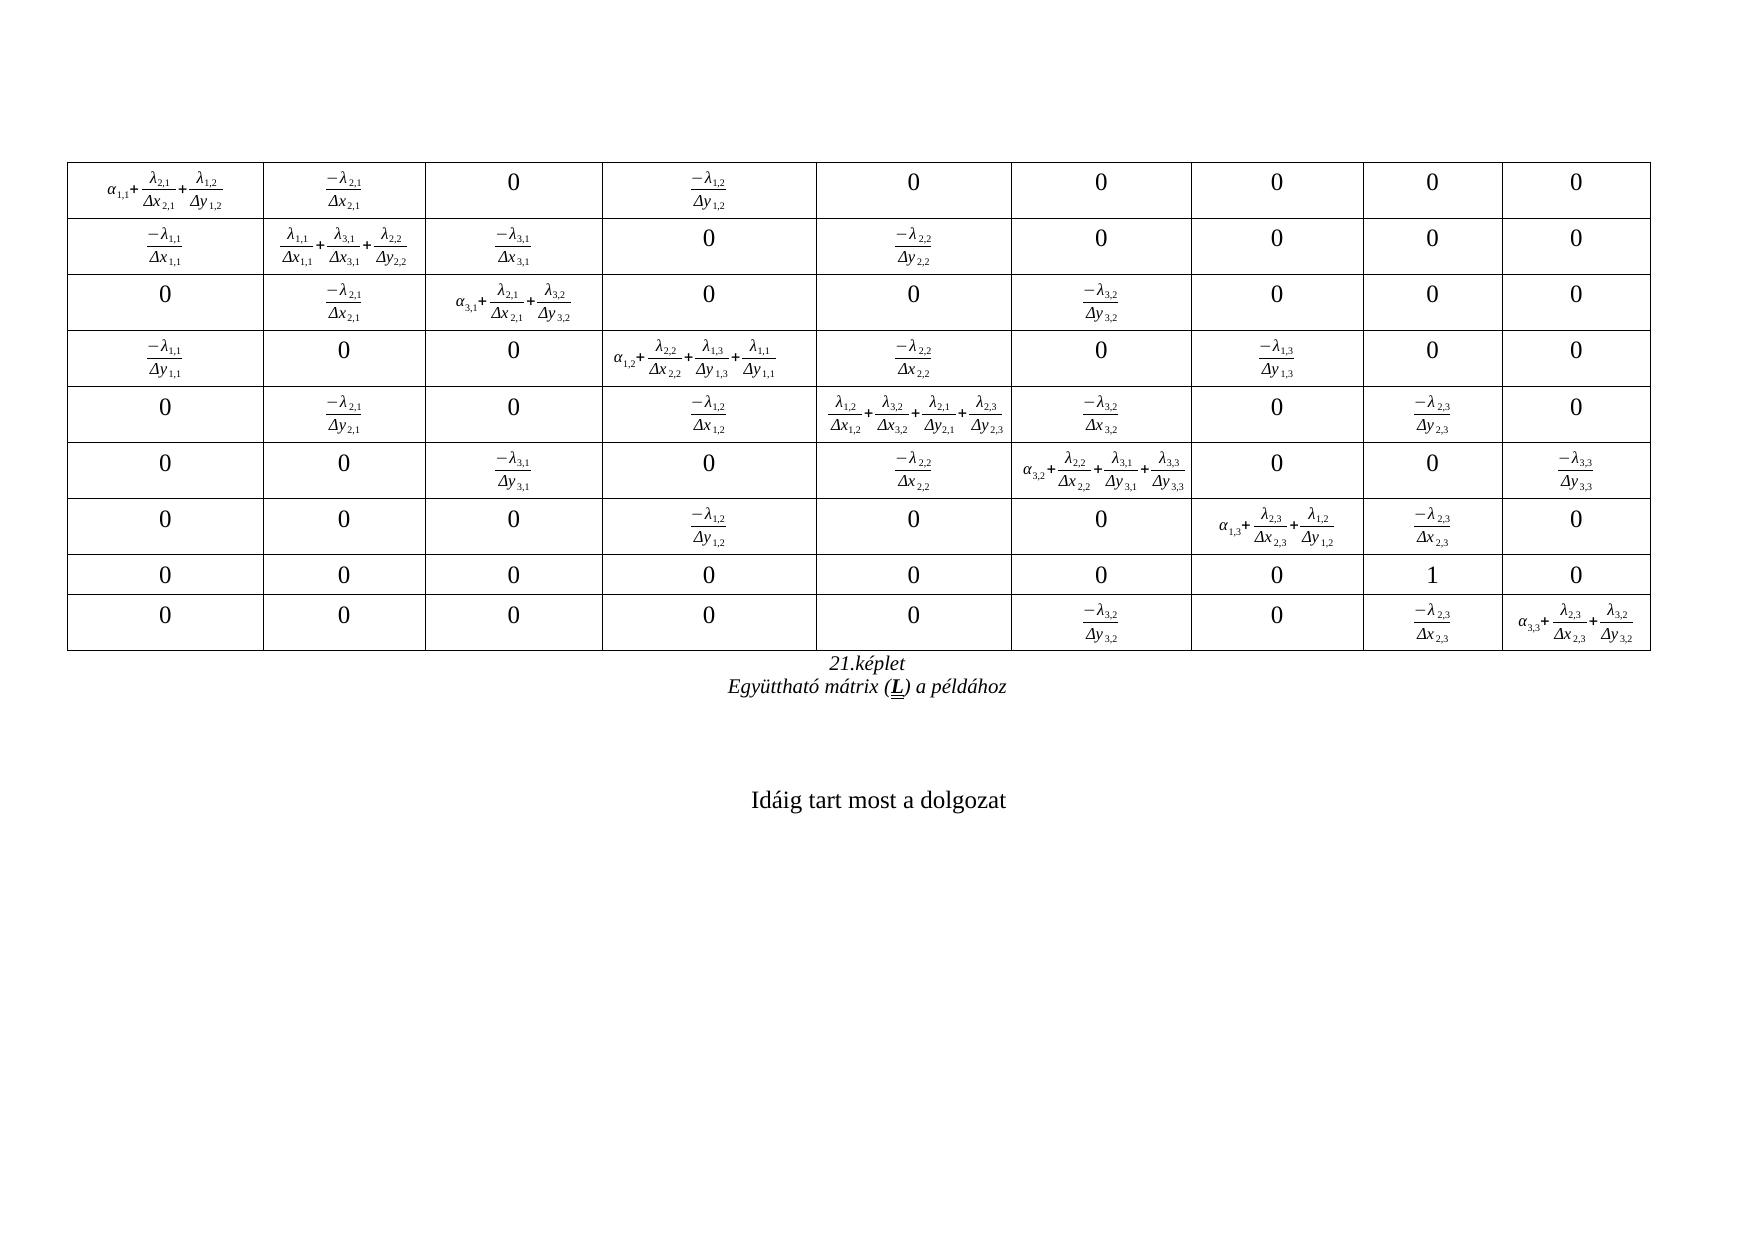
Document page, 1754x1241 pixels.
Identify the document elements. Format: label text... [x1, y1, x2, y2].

table_cell 0 [1364, 275, 1502, 330]
table_header 0 [817, 163, 1011, 218]
table_cell 0 [1192, 387, 1363, 442]
table_cell [1364, 387, 1502, 442]
table_cell 0 [264, 443, 425, 498]
table_cell [1012, 443, 1191, 498]
table_cell [603, 387, 816, 442]
table_cell [68, 219, 263, 274]
table_cell 0 [1503, 331, 1650, 386]
table_cell 0 [817, 555, 1011, 594]
table_cell [68, 331, 263, 386]
table_cell [1503, 595, 1650, 650]
table_cell 0 [264, 331, 425, 386]
table_cell 0 [426, 331, 602, 386]
table_cell 0 [68, 387, 263, 442]
table_cell 0 [1364, 219, 1502, 274]
table_cell 0 [1192, 443, 1363, 498]
table_cell [1192, 499, 1363, 554]
table_cell 0 [68, 443, 263, 498]
table_header 0 [1192, 163, 1363, 218]
table_header [264, 163, 425, 218]
table_cell [1012, 595, 1191, 650]
table_cell 0 [603, 595, 816, 650]
table_cell 0 [1192, 275, 1363, 330]
subtitle 21.képlet [153, 651, 1583, 674]
table_cell 0 [264, 555, 425, 594]
table_header [603, 163, 816, 218]
table_cell 0 [1503, 555, 1650, 594]
table_cell 0 [1503, 387, 1650, 442]
table_cell [1012, 387, 1191, 442]
table_cell 0 [1192, 219, 1363, 274]
table_cell 0 [68, 499, 263, 554]
table_cell 0 [1503, 219, 1650, 274]
table_cell 0 [603, 443, 816, 498]
table_cell [817, 387, 1011, 442]
table_cell 0 [68, 595, 263, 650]
table_cell [1192, 331, 1363, 386]
table_header 0 [1364, 163, 1502, 218]
table_cell [426, 219, 602, 274]
table_cell [603, 331, 816, 386]
table_cell [426, 443, 602, 498]
table_cell [817, 443, 1011, 498]
table_cell [817, 331, 1011, 386]
table_cell [603, 499, 816, 554]
table_cell 0 [603, 555, 816, 594]
table_cell 0 [426, 387, 602, 442]
table_cell 0 [1364, 443, 1502, 498]
table_cell [264, 275, 425, 330]
table_cell 0 [1012, 499, 1191, 554]
table_cell 0 [1012, 331, 1191, 386]
table_cell 0 [817, 499, 1011, 554]
table_cell 0 [1192, 595, 1363, 650]
table_cell 0 [264, 595, 425, 650]
table_cell 0 [1503, 275, 1650, 330]
table_header 0 [426, 163, 602, 218]
subtitle Együttható mátrix (L) a példához [153, 674, 1583, 698]
table_cell [1503, 443, 1650, 498]
table_header 0 [1503, 163, 1650, 218]
table_cell 0 [603, 275, 816, 330]
table_cell 0 [264, 499, 425, 554]
table_cell 0 [68, 555, 263, 594]
table_cell 0 [603, 219, 816, 274]
table_cell 0 [426, 499, 602, 554]
table_header 0 [1012, 163, 1191, 218]
text Idáig tart most a dolgozat [153, 785, 1583, 813]
table_cell 0 [68, 275, 263, 330]
table_cell 0 [426, 595, 602, 650]
table_cell 0 [1192, 555, 1363, 594]
table_cell 0 [1012, 555, 1191, 594]
table_cell [1364, 499, 1502, 554]
table_cell 0 [1012, 219, 1191, 274]
table_cell 1 [1364, 555, 1502, 594]
table_cell [426, 275, 602, 330]
table_cell [264, 387, 425, 442]
table_cell 0 [817, 595, 1011, 650]
table_cell 0 [817, 275, 1011, 330]
table_cell [817, 219, 1011, 274]
table_cell 0 [1364, 331, 1502, 386]
table_cell 0 [1503, 499, 1650, 554]
table_cell [264, 219, 425, 274]
table_header [68, 163, 263, 218]
table_cell [1012, 275, 1191, 330]
table_cell [1364, 595, 1502, 650]
table_cell 0 [426, 555, 602, 594]
